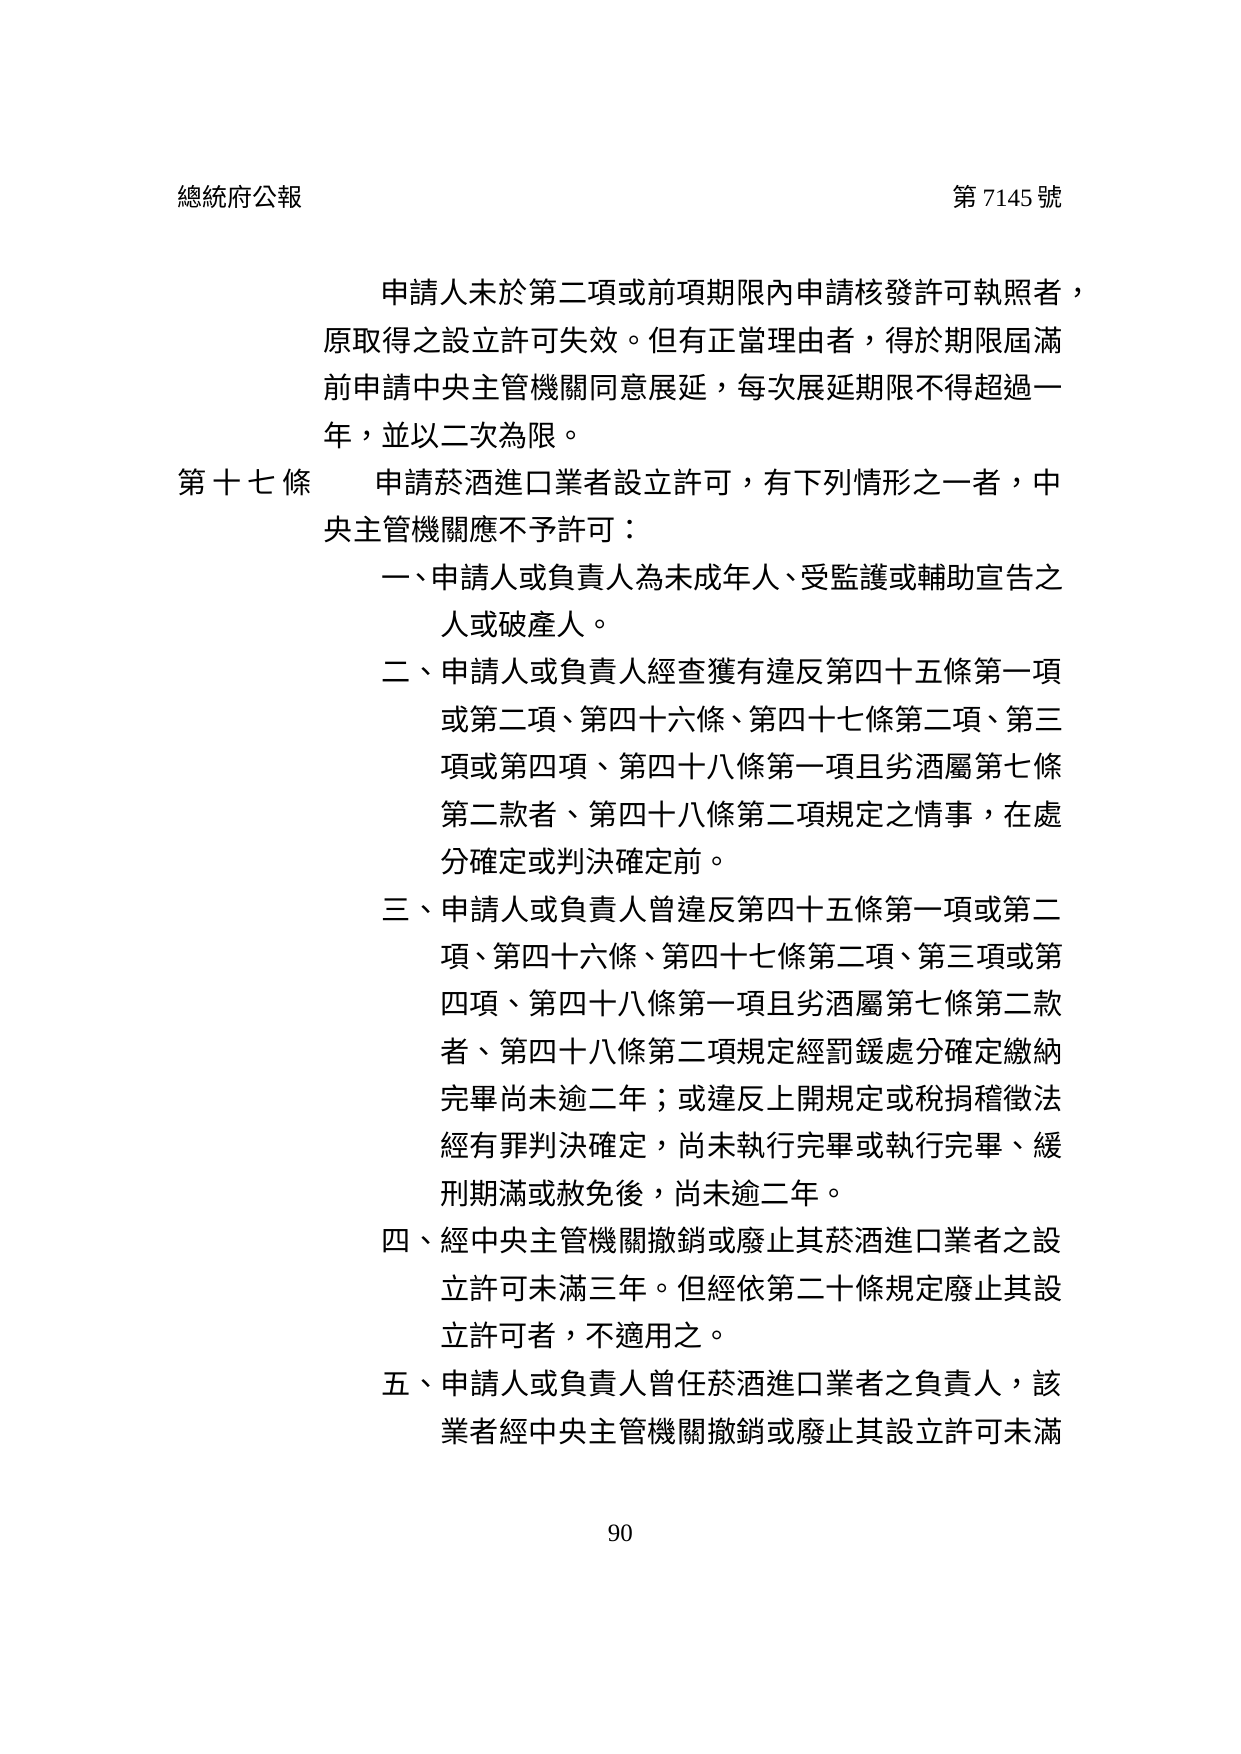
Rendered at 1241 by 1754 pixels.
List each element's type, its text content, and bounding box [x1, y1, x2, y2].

text 三、申請人或負責人曾違反第四十五條第一項或第二項、第四十六條、第四十七條第二項、第三項或第四項、第四十八條第一項且劣酒屬第七條第二款者、第四十八條第二項規定經罰鍰處分確定繳納完畢尚未逾二年；或違反上開規定或稅捐稽徵法經有罪判決確定，尚未執行完畢或執行完畢、緩刑期滿或赦免後，尚未逾二年。 [381, 882, 1063, 1214]
text 一、申請人或負責人為未成年人、受監護或輔助宣告之人或破產人。 [381, 550, 1063, 645]
text 二、申請人或負責人經查獲有違反第四十五條第一項或第二項、第四十六條、第四十七條第二項、第三項或第四項、第四十八條第一項且劣酒屬第七條第二款者、第四十八條第二項規定之情事，在處分確定或判決確定前。 [381, 645, 1063, 882]
text 五、申請人或負責人曾任菸酒進口業者之負責人，該業者經中央主管機關撤銷或廢止其設立許可未滿 [381, 1356, 1063, 1452]
text 四、經中央主管機關撤銷或廢止其菸酒進口業者之設立許可未滿三年。但經依第二十條規定廢止其設立許可者，不適用之。 [381, 1214, 1063, 1356]
text 申請人未於第二項或前項期限內申請核發許可執照者，原取得之設立許可失效。但有正當理由者，得於期限屆滿前申請中央主管機關同意展延，每次展延期限不得超過一年，並以二次為限。 [323, 266, 1063, 455]
text 第十七條 申請菸酒進口業者設立許可，有下列情形之一者，中央主管機關應不予許可： [177, 455, 1063, 550]
